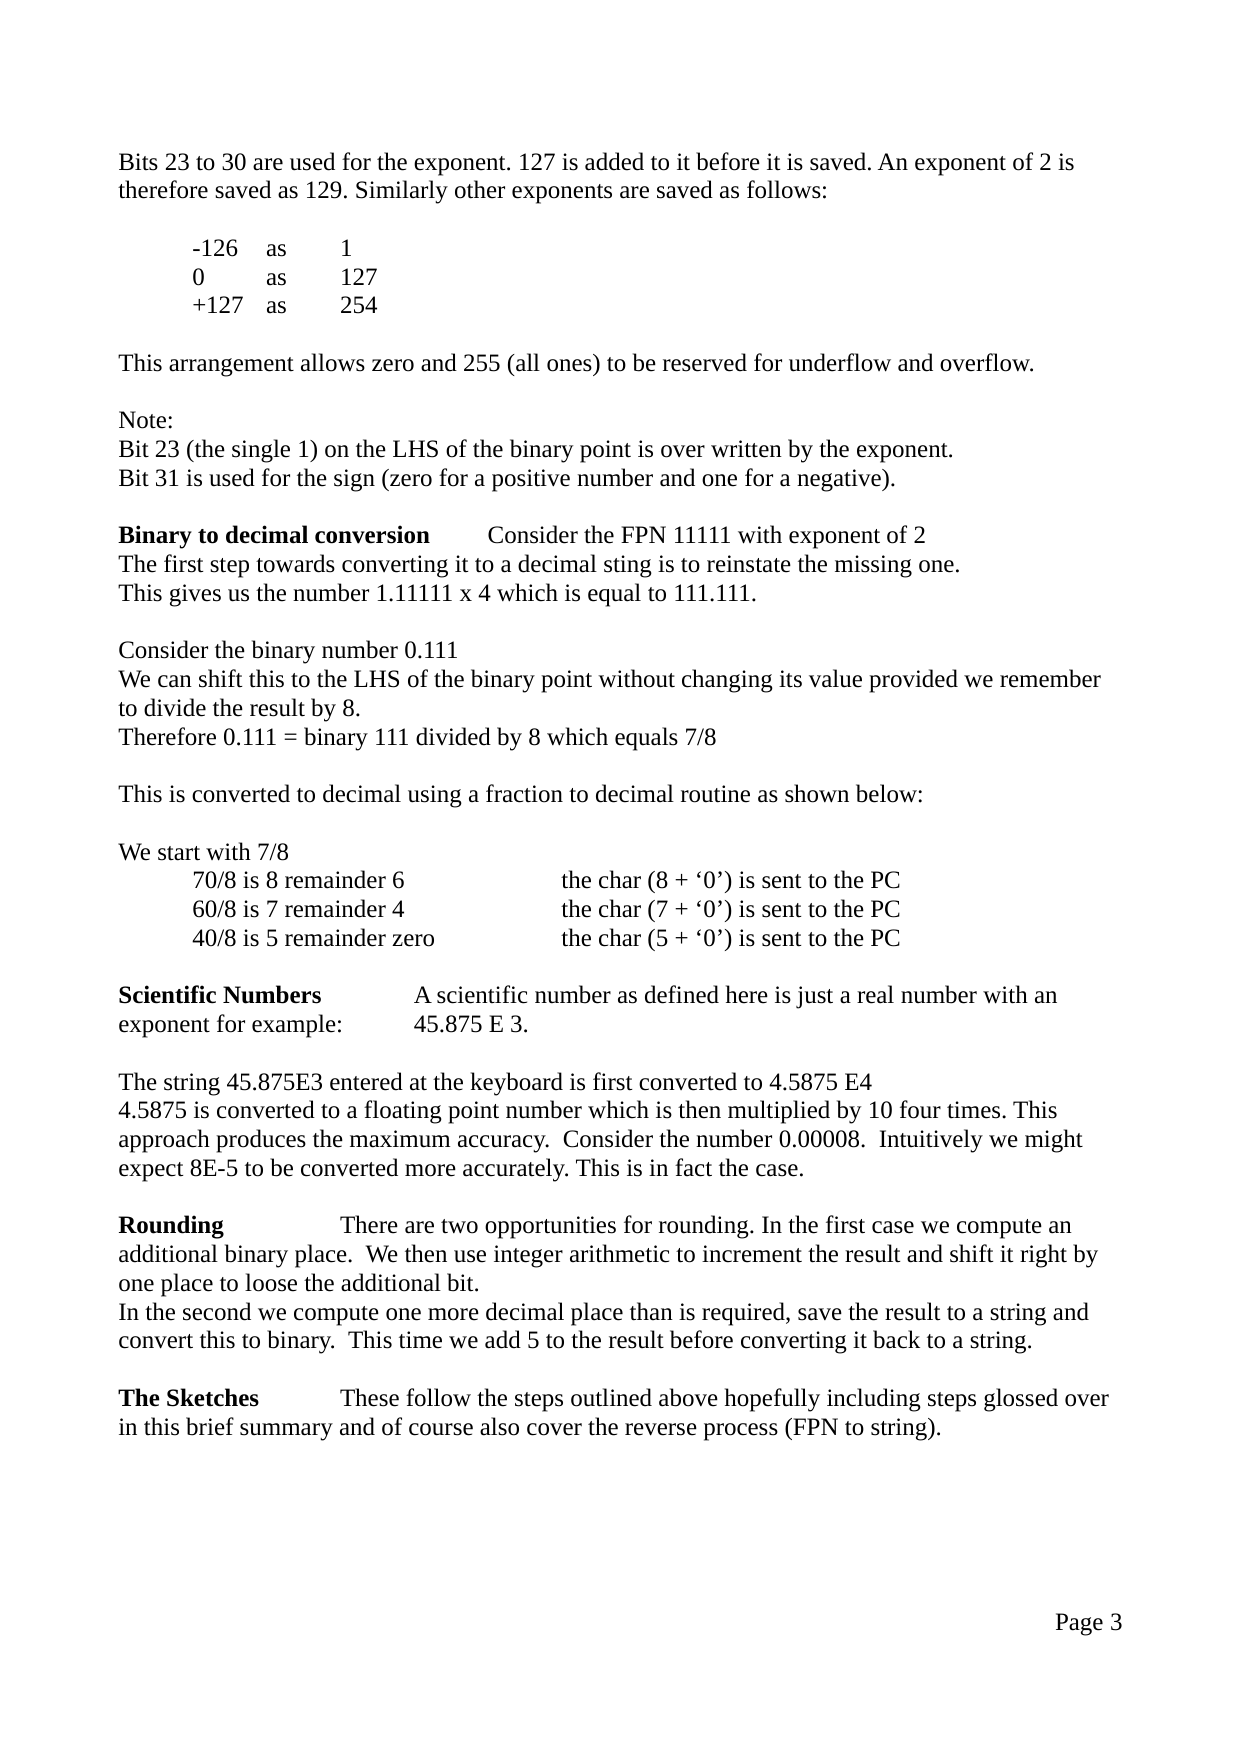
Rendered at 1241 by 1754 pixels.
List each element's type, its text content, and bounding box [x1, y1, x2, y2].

text We start with 7/8 [118, 837, 1122, 866]
text This arrangement allows zero and 255 (all ones) to be reserved for underflow and overflow. [118, 348, 1122, 377]
text Rounding There are two opportunities for rounding. In the first case we compute an additional binary place. We then use integer arithmetic to increment the result and shift it right by one place to loose the additional bit. [118, 1211, 1122, 1297]
text Binary to decimal conversion Consider the FPN 11111 with exponent of 2 [118, 521, 1122, 549]
text The string 45.875E3 entered at the keyboard is first converted to 4.5875 E4 [118, 1067, 1122, 1096]
text Note: [118, 406, 1122, 434]
text 40/8 is 5 remainder zero the char (5 + ‘0’) is sent to the PC [118, 923, 1122, 952]
text 4.5875 is converted to a floating point number which is then multiplied by 10 four times. This approach produces the maximum accuracy. Consider the number 0.00008. Intuitively we might expect 8E-5 to be converted more accurately. This is in fact the case. [118, 1096, 1122, 1182]
text -126 as 1 [118, 233, 1122, 262]
text Bit 31 is used for the sign (zero for a positive number and one for a negative). [118, 463, 1122, 492]
text 60/8 is 7 remainder 4 the char (7 + ‘0’) is sent to the PC [118, 894, 1122, 923]
text 70/8 is 8 remainder 6 the char (8 + ‘0’) is sent to the PC [118, 866, 1122, 894]
text In the second we compute one more decimal place than is required, save the result to a string and convert this to binary. This time we add 5 to the result before converting it back to a string. [118, 1297, 1122, 1354]
text Consider the binary number 0.111 [118, 636, 1122, 664]
text The first step towards converting it to a decimal sting is to reinstate the missing one. [118, 549, 1122, 578]
text Bits 23 to 30 are used for the exponent. 127 is added to it before it is saved. An exponent of 2 is therefore saved as 129. Similarly other exponents are saved as follows: [118, 147, 1122, 204]
text +127 as 254 [118, 291, 1122, 319]
text This gives us the number 1.11111 x 4 which is equal to 111.111. [118, 578, 1122, 607]
text This is converted to decimal using a fraction to decimal routine as shown below: [118, 779, 1122, 808]
text Scientific Numbers A scientific number as defined here is just a real number with an exponent for example: 45.875 E 3. [118, 981, 1122, 1038]
text 0 as 127 [118, 262, 1122, 291]
text The Sketches These follow the steps outlined above hopefully including steps glossed over in this brief summary and of course also cover the reverse process (FPN to string). [118, 1383, 1122, 1441]
text Therefore 0.111 = binary 111 divided by 8 which equals 7/8 [118, 722, 1122, 751]
text We can shift this to the LHS of the binary point without changing its value provided we remember to divide the result by 8. [118, 664, 1122, 722]
text Bit 23 (the single 1) on the LHS of the binary point is over written by the exponent. [118, 434, 1122, 463]
